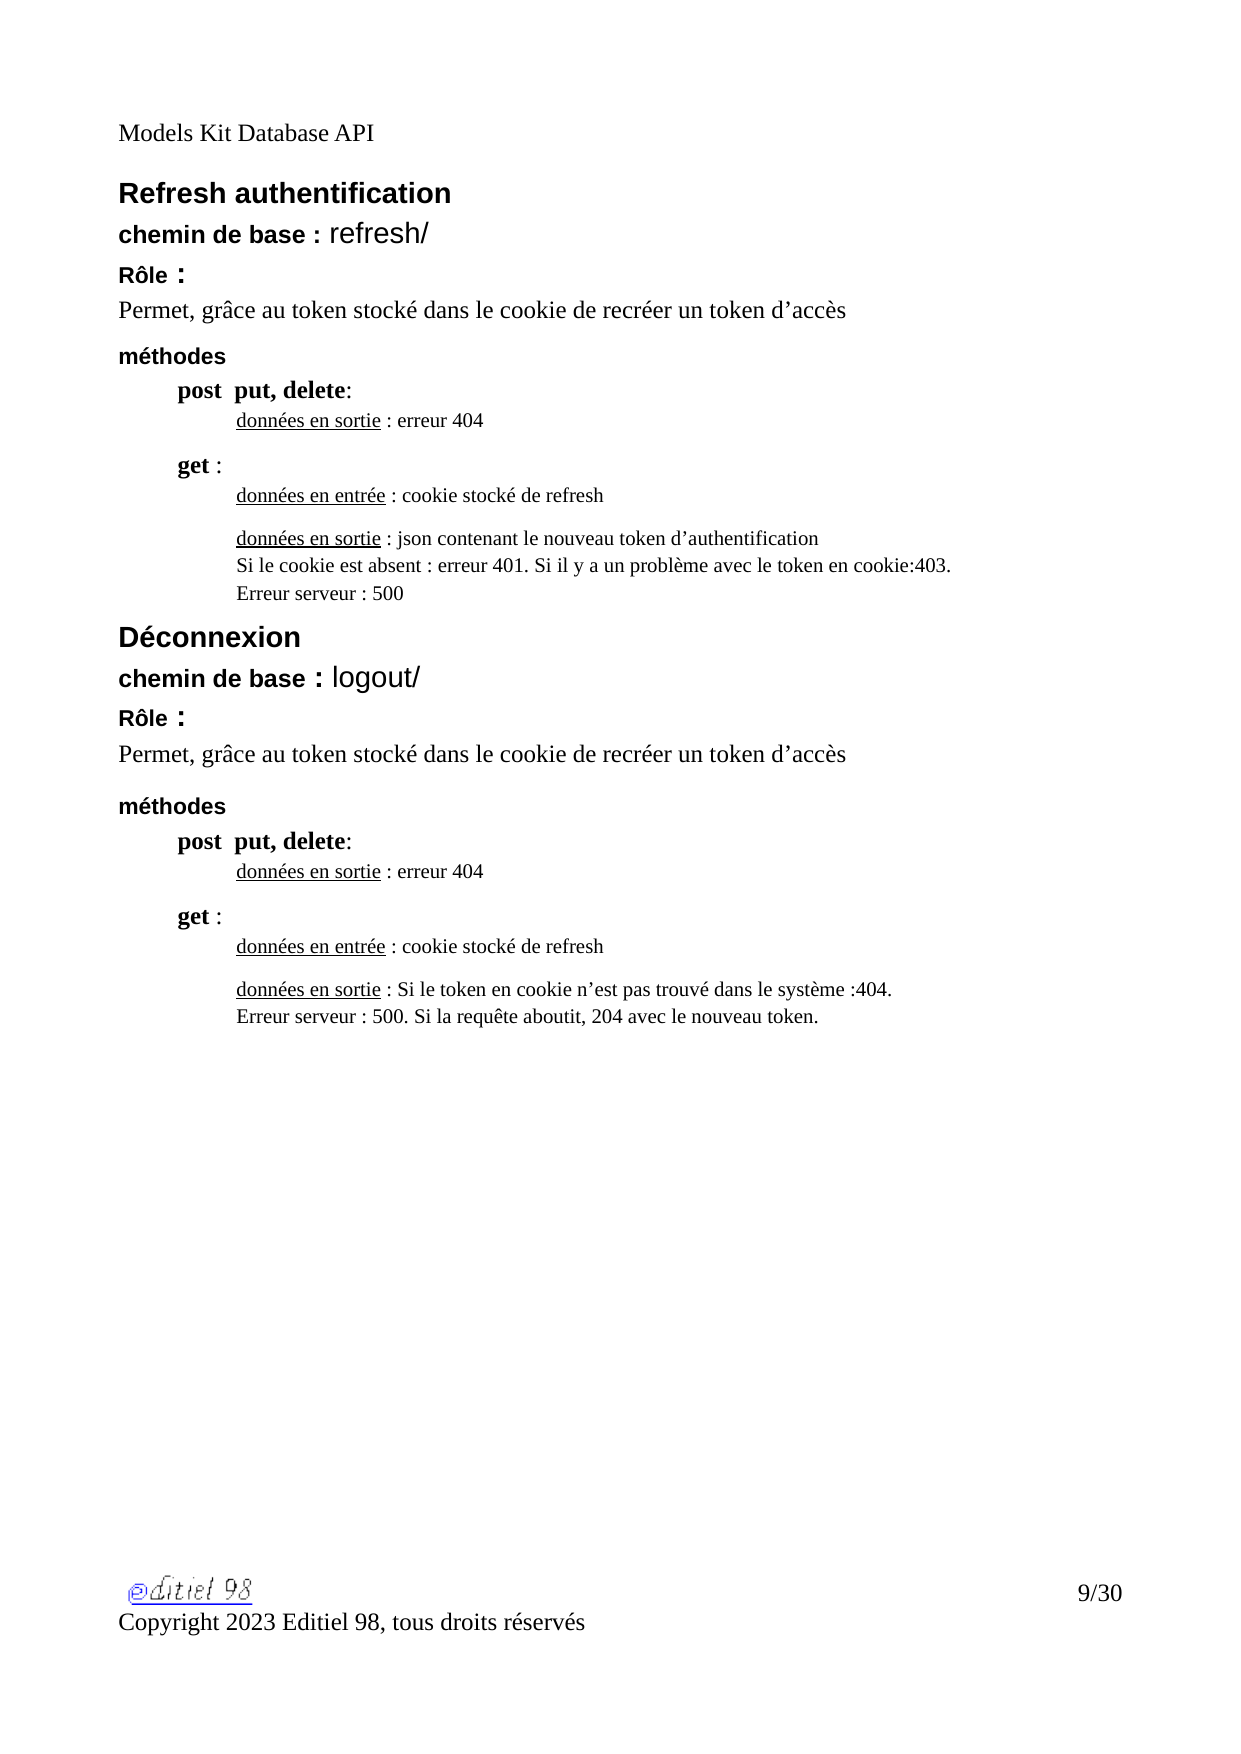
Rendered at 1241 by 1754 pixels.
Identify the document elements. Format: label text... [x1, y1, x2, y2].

text données en sortie : erreur 404 [118, 859, 1122, 883]
text Permet, grâce au token stocké dans le cookie de recréer un token d’accès [118, 295, 1122, 324]
text post put, delete: [118, 375, 1122, 404]
subtitle Refresh authentification [118, 176, 1122, 210]
text post put, delete: [118, 826, 1122, 855]
text données en sortie : erreur 404 [118, 408, 1122, 432]
subtitle Déconnexion [118, 620, 1122, 654]
subtitle chemin de base : refresh/ [118, 216, 1122, 249]
text Si le cookie est absent : erreur 401. Si il y a un problème avec le token en cookie:403. [118, 553, 1122, 577]
text données en entrée : cookie stocké de refresh [118, 934, 1122, 958]
picture [127, 1575, 253, 1605]
text get : [118, 450, 1122, 479]
subtitle méthodes [118, 787, 1122, 820]
text Erreur serveur : 500. Si la requête aboutit, 204 avec le nouveau token. [118, 1004, 1122, 1028]
subtitle Rôle : [118, 699, 1122, 733]
text données en sortie : json contenant le nouveau token d’authentification [118, 526, 1122, 549]
text données en entrée : cookie stocké de refresh [118, 483, 1122, 507]
text Permet, grâce au token stocké dans le cookie de recréer un token d’accès [118, 739, 1122, 768]
text Erreur serveur : 500 [118, 581, 1122, 605]
subtitle Rôle : [118, 256, 1122, 289]
text données en sortie : Si le token en cookie n’est pas trouvé dans le système :404. [118, 977, 1122, 1001]
text get : [118, 901, 1122, 930]
subtitle méthodes [118, 343, 1122, 369]
subtitle chemin de base : logout/ [118, 659, 1122, 693]
